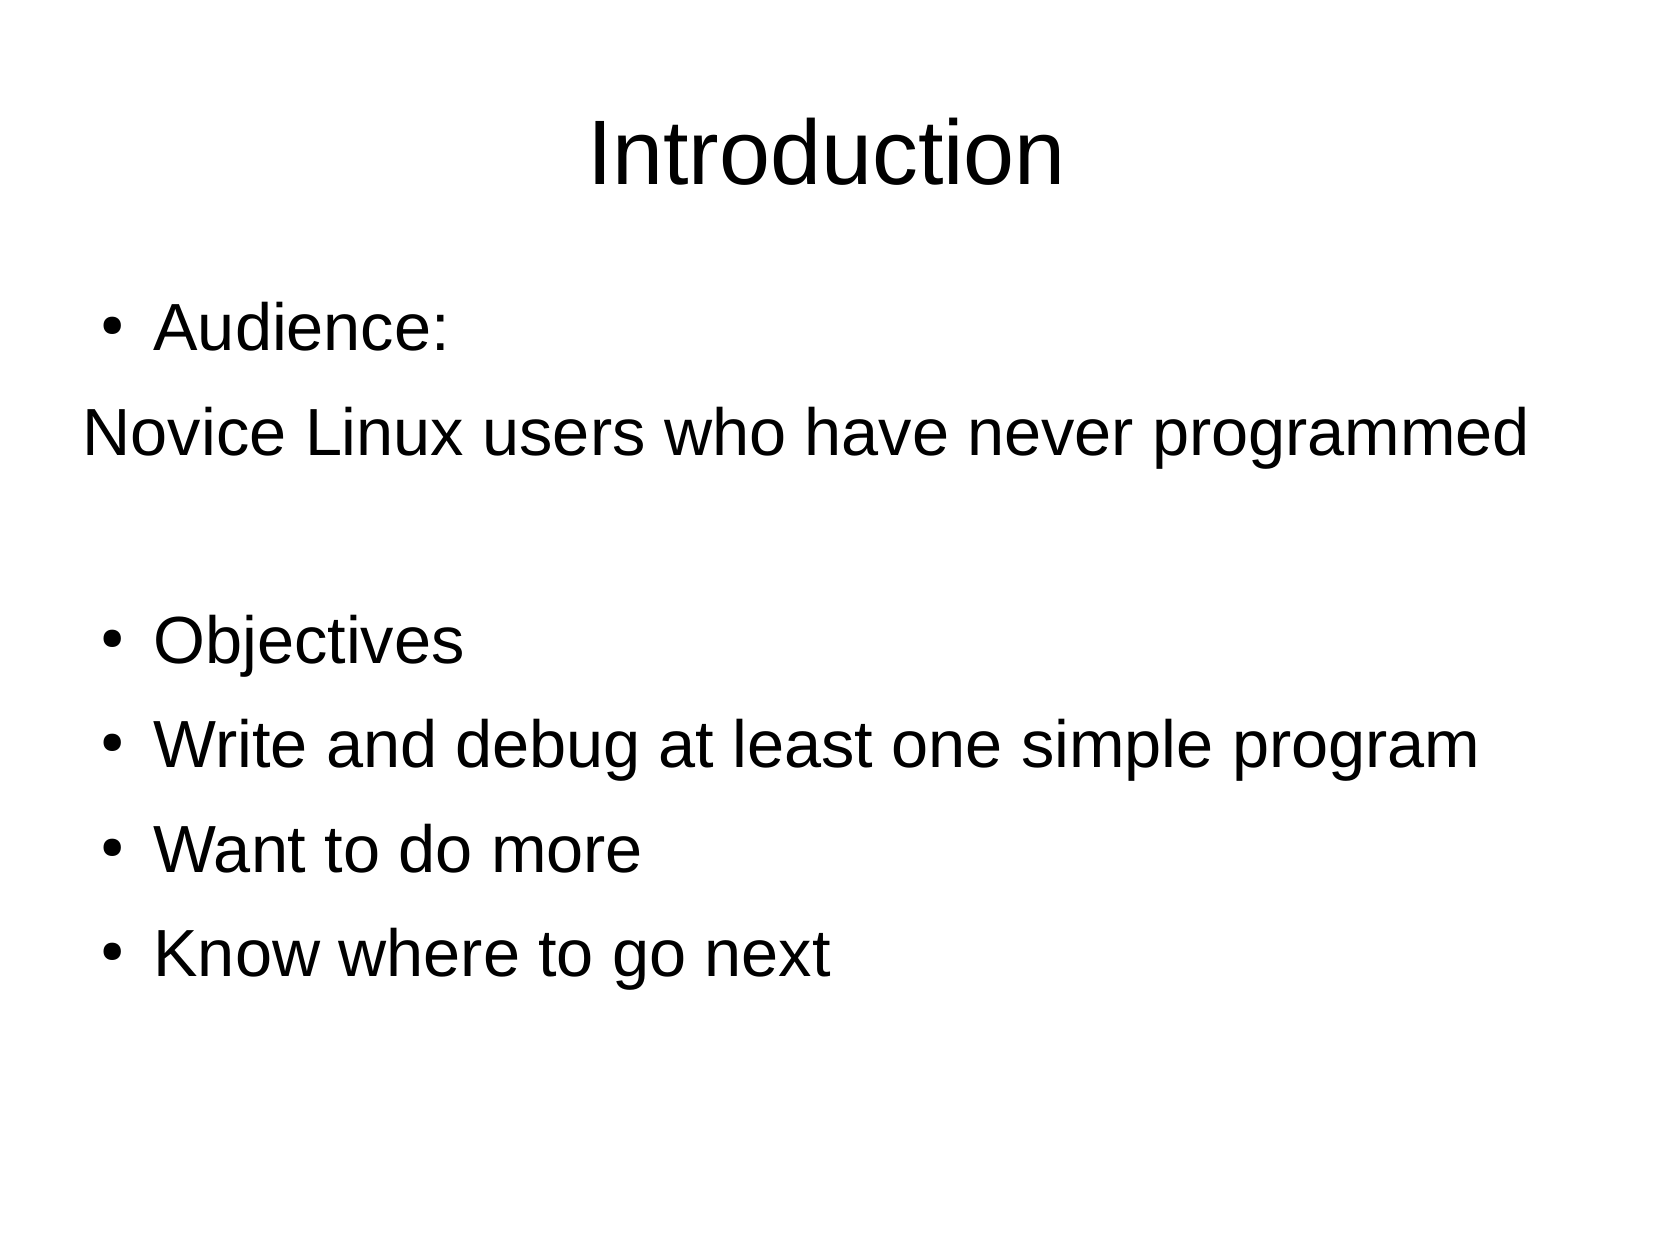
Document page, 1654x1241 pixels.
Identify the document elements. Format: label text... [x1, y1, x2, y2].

title Introduction [82, 49, 1571, 257]
list Audience: Novice Linux users who have never programmed Objectives Write and debug at least one simple program Want to do more Know where to go next [82, 290, 1571, 1109]
